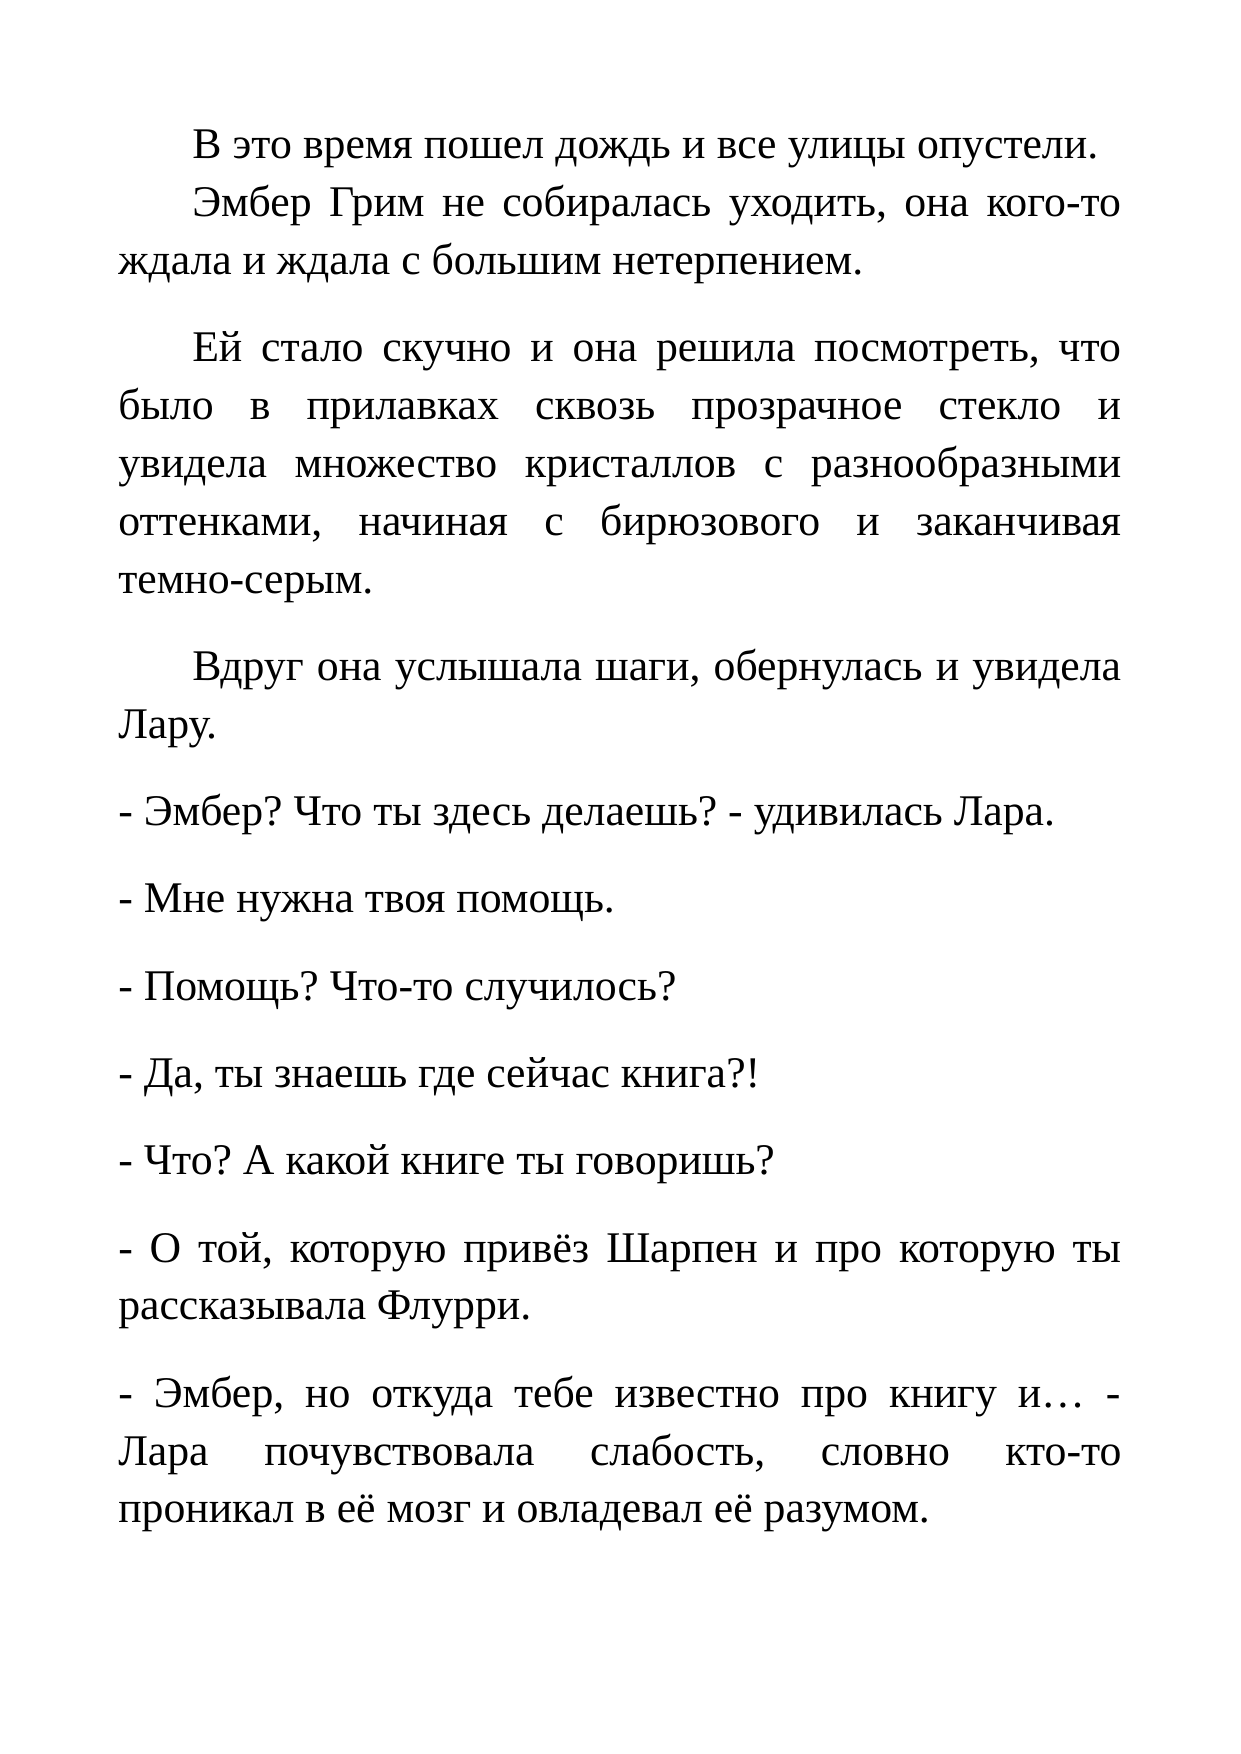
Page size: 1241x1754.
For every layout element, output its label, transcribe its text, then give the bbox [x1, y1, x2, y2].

text - Что? А какой книге ты говоришь? [118, 1134, 1122, 1184]
text - Эмбер, но откуда тебе известно про книгу и… - Лара почувствовала слабость, словно кто-то проникал в её мозг и овладевал её разумом. [118, 1366, 1122, 1532]
text - О той, которую привёз Шарпен и про которую ты рассказывала Флурри. [118, 1221, 1122, 1329]
text В это время пошел дождь и все улицы опустели. Эмбер Грим не собиралась уходить, она кого-то ждала и ждала с большим нетерпением. [118, 118, 1122, 284]
text - Помощь? Что-то случилось? [118, 959, 1122, 1009]
text Ей стало скучно и она решила посмотреть, что было в прилавках сквозь прозрачное стекло и увидела множество кристаллов с разнообразными оттенками, начиная с бирюзового и заканчивая темно-серым. [118, 321, 1122, 603]
text Вдруг она услышала шаги, обернулась и увидела Лару. [118, 639, 1122, 748]
text - Мне нужна твоя помощь. [118, 872, 1122, 922]
text - Да, ты знаешь где сейчас книга?! [118, 1047, 1122, 1097]
text - Эмбер? Что ты здесь делаешь? - удивилась Лара. [118, 785, 1122, 835]
